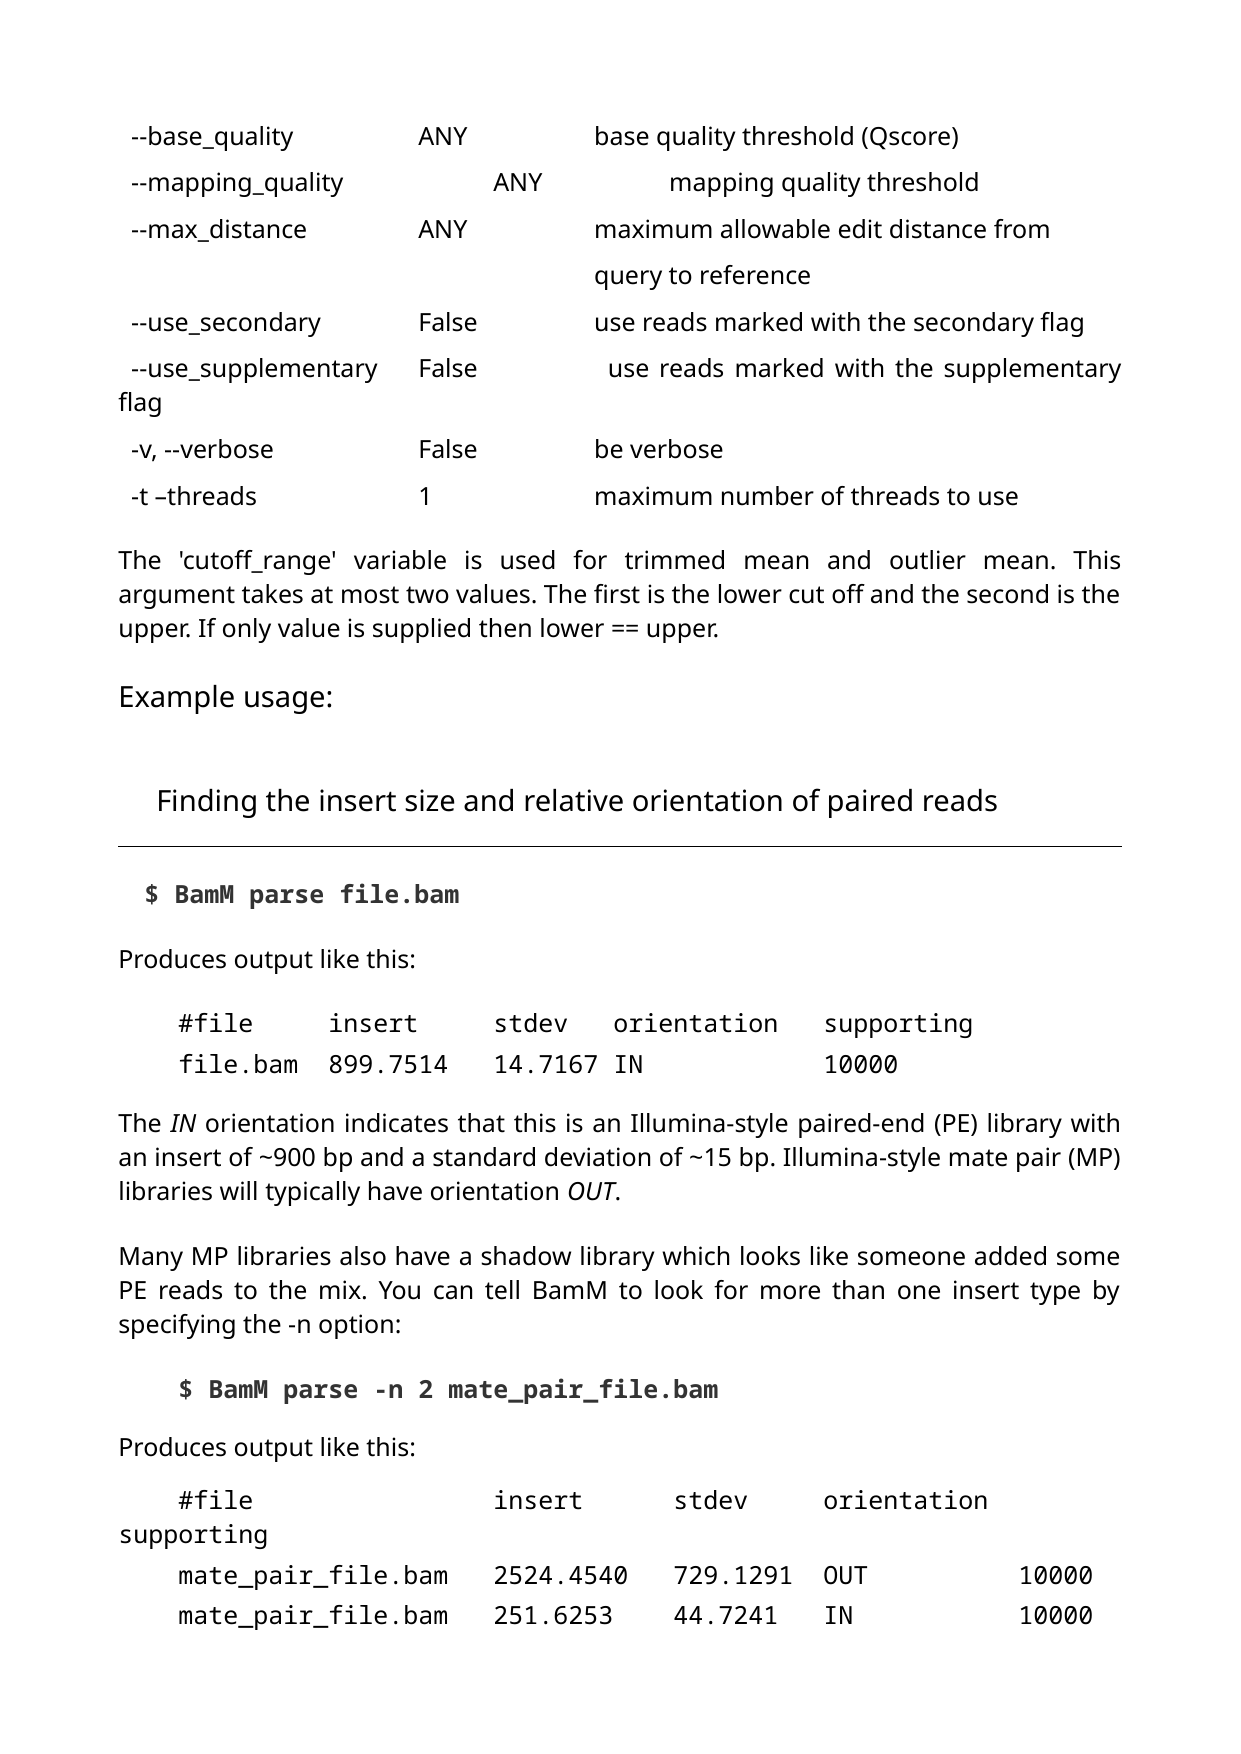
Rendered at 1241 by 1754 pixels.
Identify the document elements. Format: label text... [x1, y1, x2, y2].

text query to reference [118, 258, 1122, 292]
text $ BamM parse file.bam [118, 877, 1122, 911]
text --use_supplementary False use reads marked with the supplementary flag [118, 351, 1122, 419]
text The 'cutoff_range' variable is used for trimmed mean and outlier mean. This argument takes at most two values. The first is the lower cut off and the second is the upper. If only value is supplied then lower == upper. [118, 543, 1122, 645]
text #file insert stdev orientation supporting [118, 1483, 1122, 1551]
text #file insert stdev orientation supporting [118, 1006, 1122, 1040]
subtitle Finding the insert size and relative orientation of paired reads [156, 780, 1122, 820]
text file.bam 899.7514 14.7167 IN 10000 [118, 1047, 1122, 1081]
text mate_pair_file.bam 2524.4540 729.1291 OUT 10000 [118, 1557, 1122, 1591]
text --base_quality ANY base quality threshold (Qscore) [118, 118, 1122, 152]
text The IN orientation indicates that this is an Illumina-style paired-end (PE) library with an insert of ~900 bp and a standard deviation of ~15 bp. Illumina-style mate pair (MP) libraries will typically have orientation OUT. [118, 1105, 1122, 1208]
text Many MP libraries also have a shadow library which looks like someone added some PE reads to the mix. You can tell BamM to look for more than one insert type by specifying the -n option: [118, 1238, 1122, 1341]
text -t –threads 1 maximum number of threads to use [118, 478, 1122, 512]
text Example usage: [118, 676, 1122, 716]
text --max_distance ANY maximum allowable edit distance from [118, 211, 1122, 245]
text -v, --verbose False be verbose [118, 432, 1122, 466]
text --mapping_quality ANY mapping quality threshold [118, 165, 1122, 199]
text mate_pair_file.bam 251.6253 44.7241 IN 10000 [118, 1598, 1122, 1632]
text --use_secondary False use reads marked with the secondary flag [118, 304, 1122, 338]
text Produces output like this: [118, 1430, 1122, 1464]
text Produces output like this: [118, 941, 1122, 975]
text $ BamM parse -n 2 mate_pair_file.bam [118, 1371, 1122, 1405]
